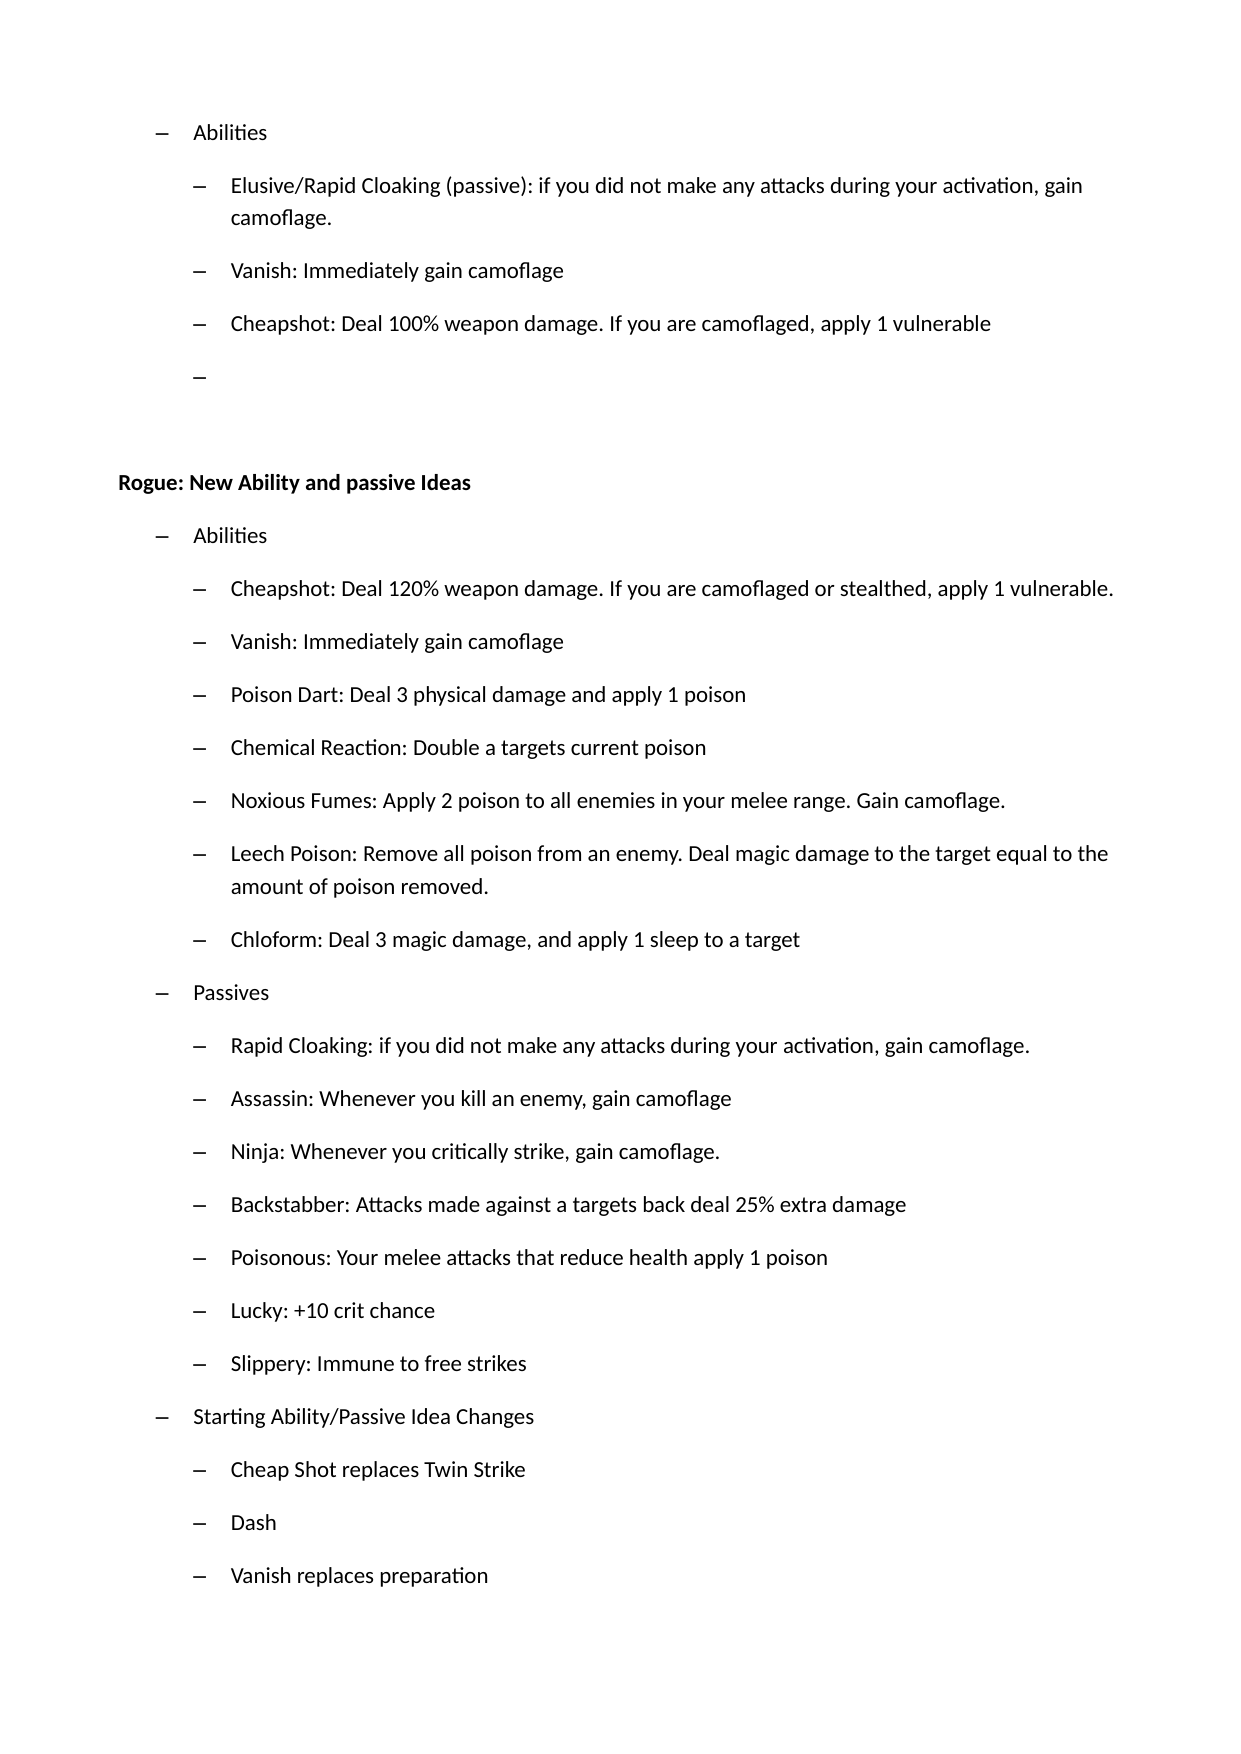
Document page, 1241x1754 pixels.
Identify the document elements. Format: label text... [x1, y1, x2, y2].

list Ninja: Whenever you critically strike, gain camoflage. [193, 1137, 1122, 1165]
list Poison Dart: Deal 3 physical damage and apply 1 poison [193, 681, 1122, 708]
list Abilities [156, 118, 1122, 146]
list Assassin: Whenever you kill an enemy, gain camoflage [193, 1084, 1122, 1112]
list Cheapshot: Deal 100% weapon damage. If you are camoflaged, apply 1 vulnerable [193, 309, 1122, 337]
list Chloform: Deal 3 magic damage, and apply 1 sleep to a target [193, 925, 1122, 953]
text Rogue: New Ability and passive Ideas [118, 468, 1122, 496]
list Dash [193, 1508, 1122, 1536]
list Elusive/Rapid Cloaking (passive): if you did not make any attacks during your activation, gain camoflage. [193, 171, 1122, 231]
list Passives [156, 978, 1122, 1006]
list Abilities [156, 521, 1122, 549]
list Slippery: Immune to free strikes [193, 1349, 1122, 1377]
list Backstabber: Attacks made against a targets back deal 25% extra damage [193, 1190, 1122, 1218]
list Vanish: Immediately gain camoflage [193, 256, 1122, 284]
list Leech Poison: Remove all poison from an enemy. Deal magic damage to the target equal to the amount of poison removed. [193, 839, 1122, 900]
list Chemical Reaction: Double a targets current poison [193, 733, 1122, 762]
list Rapid Cloaking: if you did not make any attacks during your activation, gain camoflage. [193, 1031, 1122, 1059]
list Cheapshot: Deal 120% weapon damage. If you are camoflaged or stealthed, apply 1 vulnerable. [193, 574, 1122, 602]
list Poisonous: Your melee attacks that reduce health apply 1 poison [193, 1243, 1122, 1271]
list Vanish replaces preparation [193, 1561, 1122, 1589]
list Noxious Fumes: Apply 2 poison to all enemies in your melee range. Gain camoflage. [193, 787, 1122, 814]
list Lucky: +10 crit chance [193, 1296, 1122, 1324]
list Cheap Shot replaces Twin Strike [193, 1455, 1122, 1483]
list Vanish: Immediately gain camoflage [193, 627, 1122, 656]
list Starting Ability/Passive Idea Changes [156, 1402, 1122, 1430]
